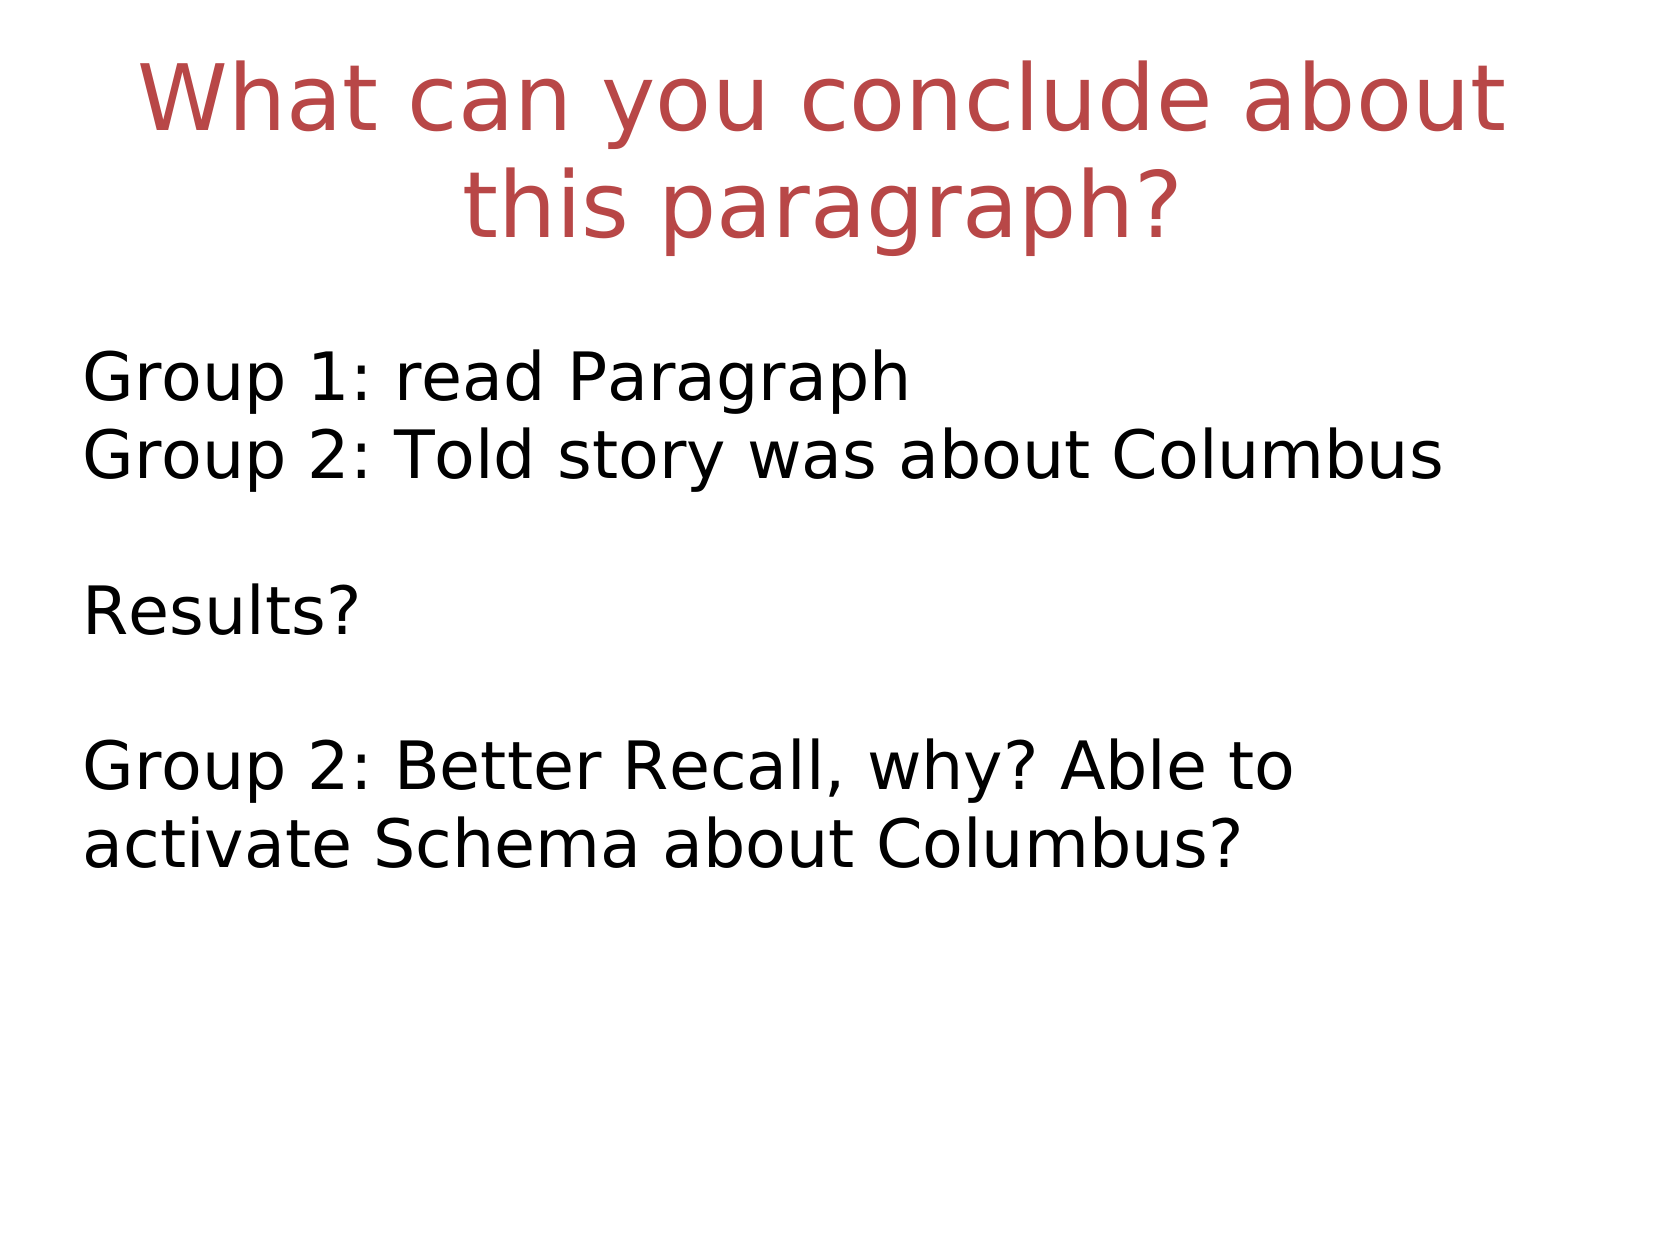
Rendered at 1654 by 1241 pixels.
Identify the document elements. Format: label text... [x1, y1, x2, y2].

subtitle Group 1: read Paragraph Group 2: Told story was about Columbus Results? Group 2: Better Recall, why? Able to activate Schema about Columbus? [82, 290, 1565, 1010]
title What can you conclude about this paragraph? [82, 45, 1565, 260]
